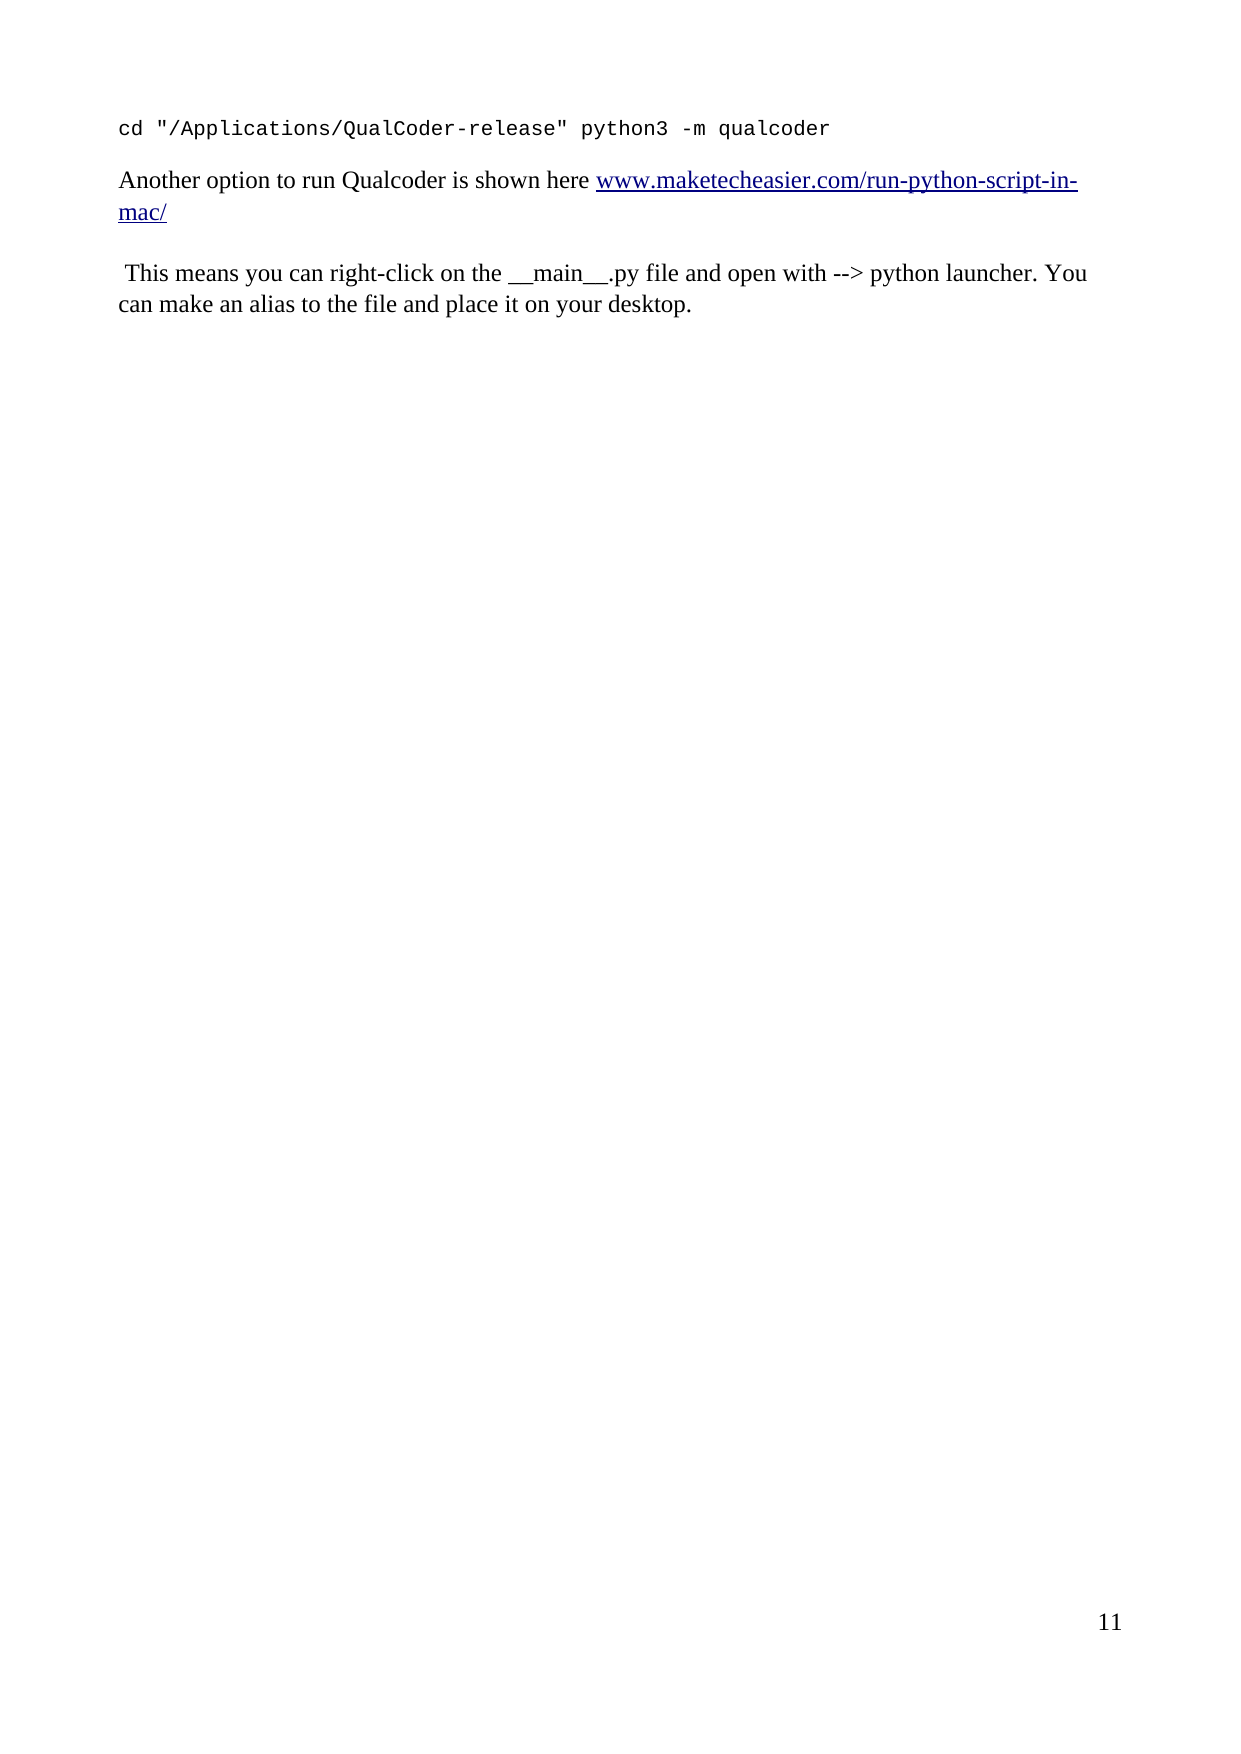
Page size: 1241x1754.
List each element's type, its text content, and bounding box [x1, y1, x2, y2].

text cd "/Applications/QualCoder-release" python3 -m qualcoder [118, 118, 1122, 142]
text This means you can right-click on the __main__.py file and open with --> python launcher. You can make an alias to the file and place it on your desktop. [118, 258, 1122, 318]
text Another option to run Qualcoder is shown here www.maketecheasier.com/run-python-script-in-mac/ [118, 165, 1122, 226]
